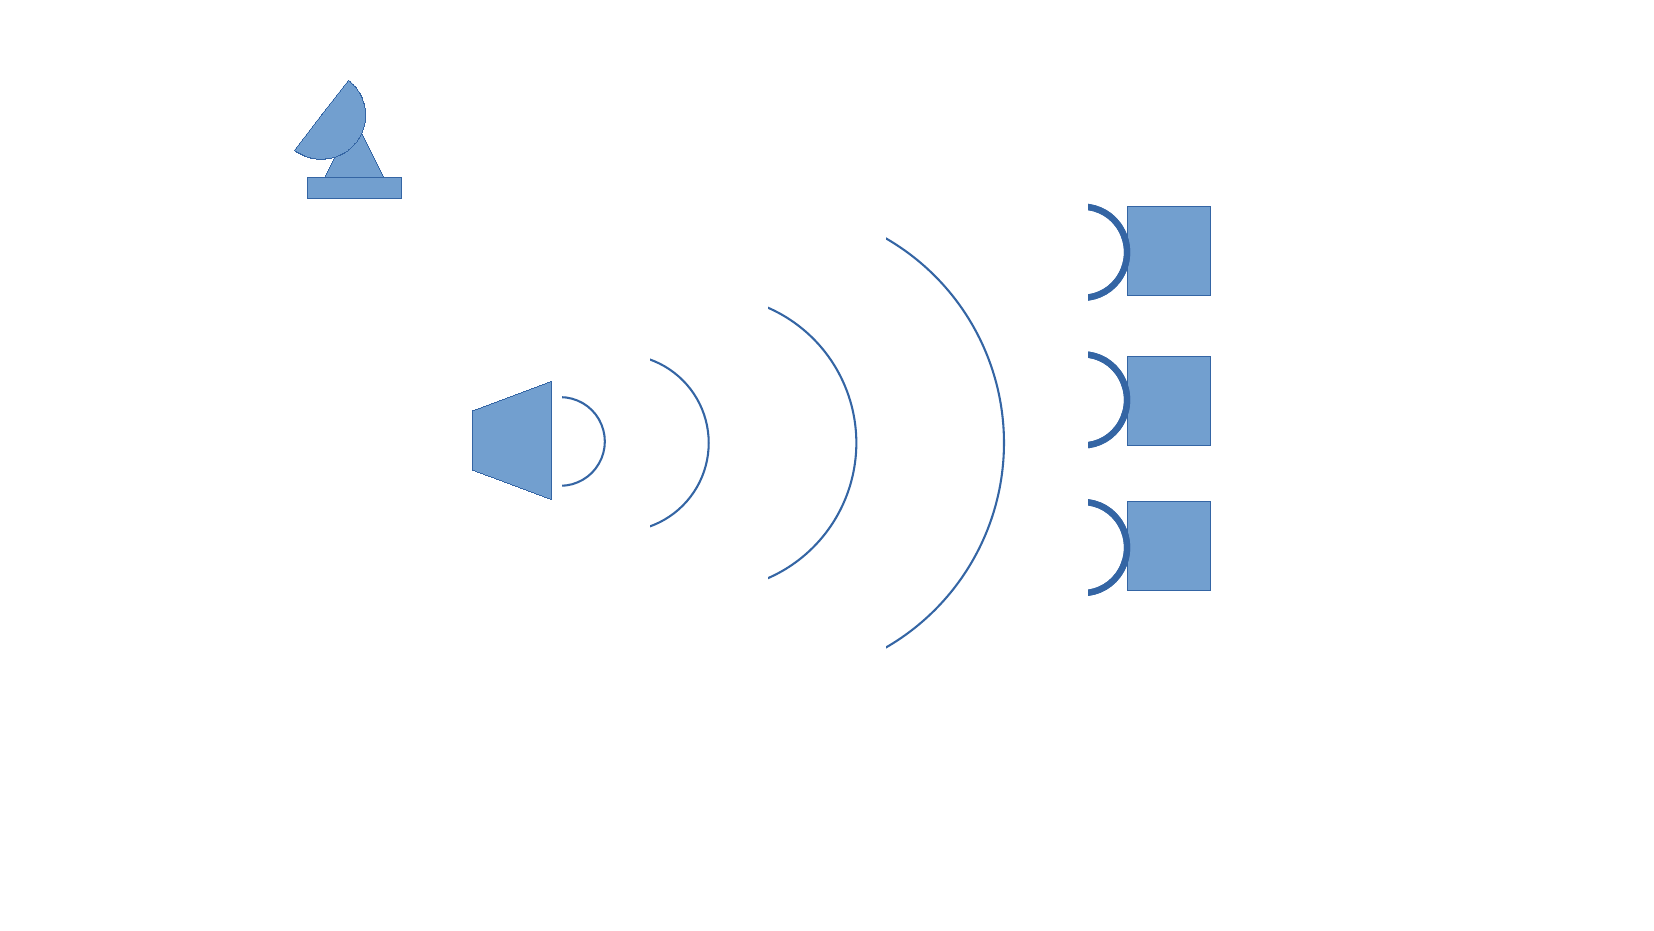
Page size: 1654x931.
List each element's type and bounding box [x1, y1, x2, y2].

text_box [294, 80, 402, 199]
text_box [1127, 206, 1211, 296]
text_box [1127, 501, 1211, 591]
text_box [1127, 356, 1211, 446]
text_box [383, 147, 886, 709]
text_box [998, 177, 1088, 621]
